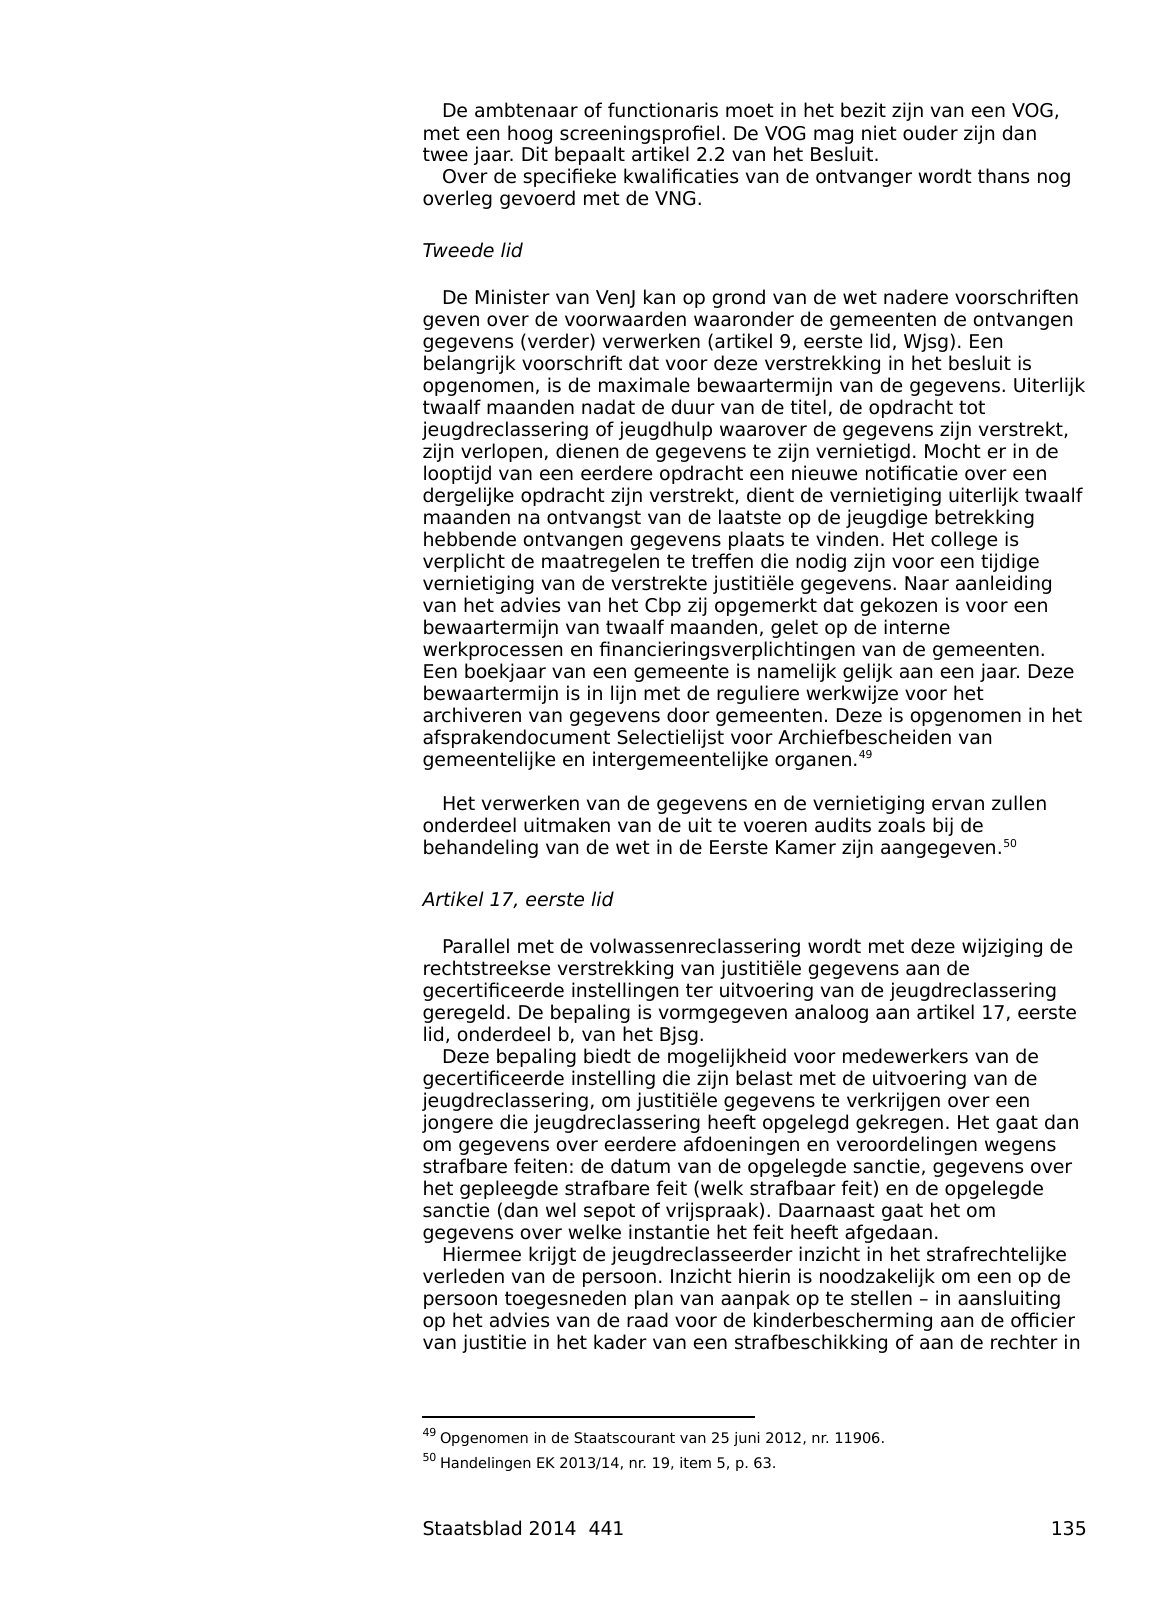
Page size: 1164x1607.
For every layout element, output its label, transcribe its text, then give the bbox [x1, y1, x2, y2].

text Opgenomen in de Staatscourant van 25 juni 2012, nr. 11906. [422, 1426, 1087, 1448]
text Parallel met de volwassenreclassering wordt met deze wijziging de rechtstreekse verstrekking van justitiële gegevens aan de gecertificeerde instellingen ter uitvoering van de jeugdreclassering geregeld. De bepaling is vormgegeven analoog aan artikel 17, eerste lid, onderdeel b, van het Bjsg. [422, 936, 1087, 1046]
text Handelingen EK 2013/14, nr. 19, item 5, p. 63. [422, 1451, 1087, 1473]
text Over de specifieke kwalificaties van de ontvanger wordt thans nog overleg gevoerd met de VNG. [422, 166, 1087, 210]
subtitle Artikel 17, eerste lid [422, 889, 1087, 911]
text Hiermee krijgt de jeugdreclasseerder inzicht in het strafrechtelijke verleden van de persoon. Inzicht hierin is noodzakelijk om een op de persoon toegesneden plan van aanpak op te stellen – in aansluiting op het advies van de raad voor de kinderbescherming aan de officier van justitie in het kader van een strafbeschikking of aan de rechter in [422, 1244, 1087, 1353]
text Deze bepaling biedt de mogelijkheid voor medewerkers van de gecertificeerde instelling die zijn belast met de uitvoering van de jeugdreclassering, om justitiële gegevens te verkrijgen over een jongere die jeugdreclassering heeft opgelegd gekregen. Het gaat dan om gegevens over eerdere afdoeningen en veroordelingen wegens strafbare feiten: de datum van de opgelegde sanctie, gegevens over het gepleegde strafbare feit (welk strafbaar feit) en de opgelegde sanctie (dan wel sepot of vrijspraak). Daarnaast gaat het om gegevens over welke instantie het feit heeft afgedaan. [422, 1046, 1087, 1244]
text De ambtenaar of functionaris moet in het bezit zijn van een VOG, met een hoog screeningsprofiel. De VOG mag niet ouder zijn dan twee jaar. Dit bepaalt artikel 2.2 van het Besluit. [422, 100, 1087, 166]
subtitle Tweede lid [422, 240, 1087, 262]
text De Minister van VenJ kan op grond van de wet nadere voorschriften geven over de voorwaarden waaronder de gemeenten de ontvangen gegevens (verder) verwerken (artikel 9, eerste lid, Wjsg). Een belangrijk voorschrift dat voor deze verstrekking in het besluit is opgenomen, is de maximale bewaartermijn van de gegevens. Uiterlijk twaalf maanden nadat de duur van de titel, de opdracht tot jeugdreclassering of jeugdhulp waarover de gegevens zijn verstrekt, zijn verlopen, dienen de gegevens te zijn vernietigd. Mocht er in de looptijd van een eerdere opdracht een nieuwe notificatie over een dergelijke opdracht zijn verstrekt, dient de vernietiging uiterlijk twaalf maanden na ontvangst van de laatste op de jeugdige betrekking hebbende ontvangen gegevens plaats te vinden. Het college is verplicht de maatregelen te treffen die nodig zijn voor een tijdige vernietiging van de verstrekte justitiële gegevens. Naar aanleiding van het advies van het Cbp zij opgemerkt dat gekozen is voor een bewaartermijn van twaalf maanden, gelet op de interne werkprocessen en financieringsverplichtingen van de gemeenten. Een boekjaar van een gemeente is namelijk gelijk aan een jaar. Deze bewaartermijn is in lijn met de reguliere werkwijze voor het archiveren van gegevens door gemeenten. Deze is opgenomen in het afsprakendocument Selectielijst voor Archiefbescheiden van gemeentelijke en intergemeentelijke organen. [422, 287, 1087, 771]
text Het verwerken van de gegevens en de vernietiging ervan zullen onderdeel uitmaken van de uit te voeren audits zoals bij de behandeling van de wet in de Eerste Kamer zijn aangegeven. [422, 793, 1087, 859]
